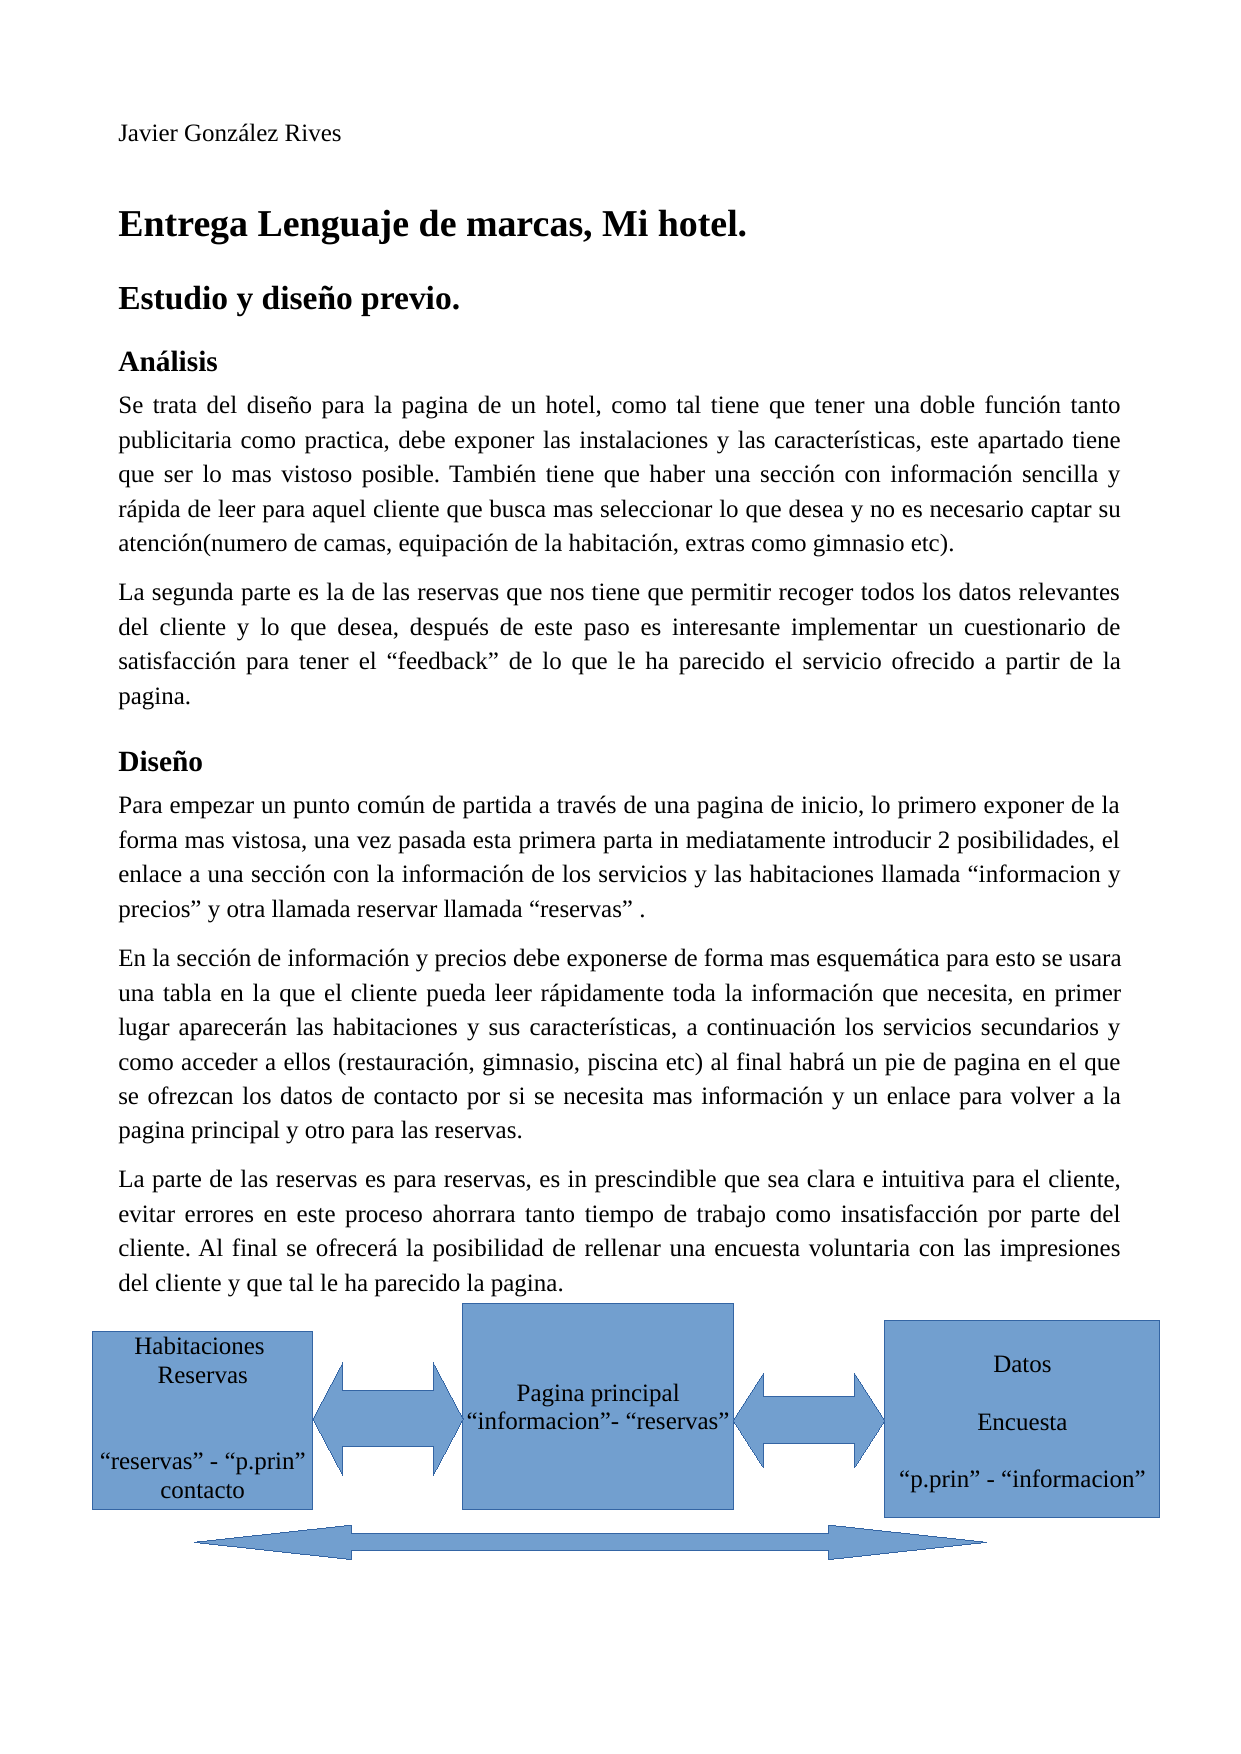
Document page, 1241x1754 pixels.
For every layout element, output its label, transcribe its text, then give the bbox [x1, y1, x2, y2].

text En la sección de información y precios debe exponerse de forma mas esquemática para esto se usara una tabla en la que el cliente pueda leer rápidamente toda la información que necesita, en primer lugar aparecerán las habitaciones y sus características, a continuación los servicios secundarios y como acceder a ellos (restauración, gimnasio, piscina etc) al final habrá un pie de pagina en el que se ofrezcan los datos de contacto por si se necesita mas información y un enlace para volver a la pagina principal y otro para las reservas. [118, 943, 1122, 1144]
subtitle Entrega Lenguaje de marcas, Mi hotel. [118, 201, 1122, 245]
subtitle Estudio y diseño previo. [118, 278, 1122, 317]
text Se trata del diseño para la pagina de un hotel, como tal tiene que tener una doble función tanto publicitaria como practica, debe exponer las instalaciones y las características, este apartado tiene que ser lo mas vistoso posible. También tiene que haber una sección con información sencilla y rápida de leer para aquel cliente que busca mas seleccionar lo que desea y no es necesario captar su atención(numero de camas, equipación de la habitación, extras como gimnasio etc). [118, 390, 1122, 557]
subtitle Diseño [118, 744, 1122, 778]
text La segunda parte es la de las reservas que nos tiene que permitir recoger todos los datos relevantes del cliente y lo que desea, después de este paso es interesante implementar un cuestionario de satisfacción para tener el “feedback” de lo que le ha parecido el servicio ofrecido a partir de la pagina. [118, 577, 1122, 709]
subtitle Análisis [118, 344, 1122, 378]
text Para empezar un punto común de partida a través de una pagina de inicio, lo primero exponer de la forma mas vistosa, una vez pasada esta primera parta in mediatamente introducir 2 posibilidades, el enlace a una sección con la información de los servicios y las habitaciones llamada “informacion y precios” y otra llamada reservar llamada “reservas” . [118, 791, 1122, 923]
text La parte de las reservas es para reservas, es in prescindible que sea clara e intuitiva para el cliente, evitar errores en este proceso ahorrara tanto tiempo de trabajo como insatisfacción por parte del cliente. Al final se ofrecerá la posibilidad de rellenar una encuesta voluntaria con las impresiones del cliente y que tal le ha parecido la pagina. [118, 1164, 1122, 1297]
